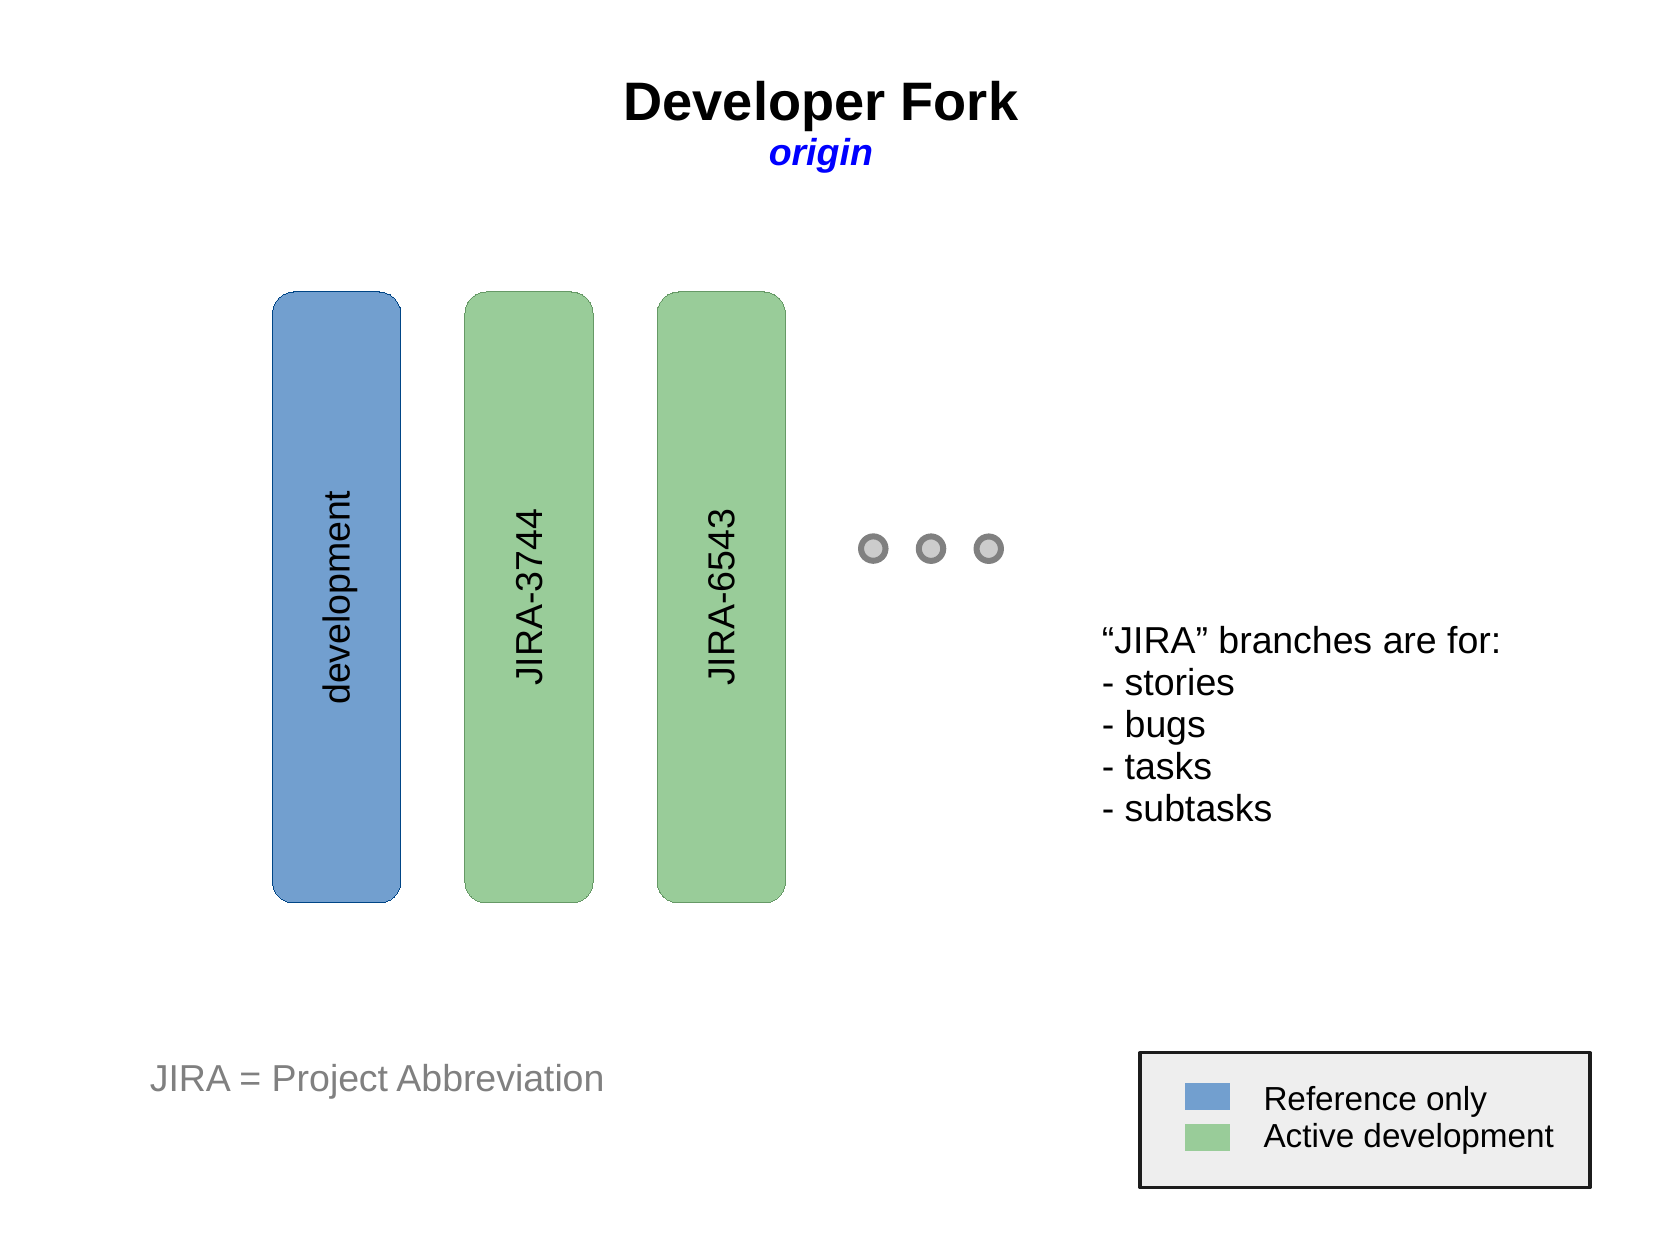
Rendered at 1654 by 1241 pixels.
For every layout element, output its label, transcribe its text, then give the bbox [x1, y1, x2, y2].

text_box [861, 536, 886, 561]
text_box [918, 536, 944, 561]
text_box development [272, 291, 401, 903]
text_box [1140, 1052, 1591, 1188]
text_box Reference only Active development [1248, 1073, 1570, 1164]
text_box “JIRA” branches are for: - stories - bugs - tasks - subtasks [1087, 612, 1572, 835]
text_box Developer Fork origin [608, 63, 1046, 184]
text_box JIRA-3744 [464, 291, 594, 903]
text_box JIRA-6543 [657, 291, 786, 903]
text_box JIRA = Project Abbreviation [135, 1050, 620, 1107]
text_box [976, 536, 1001, 561]
